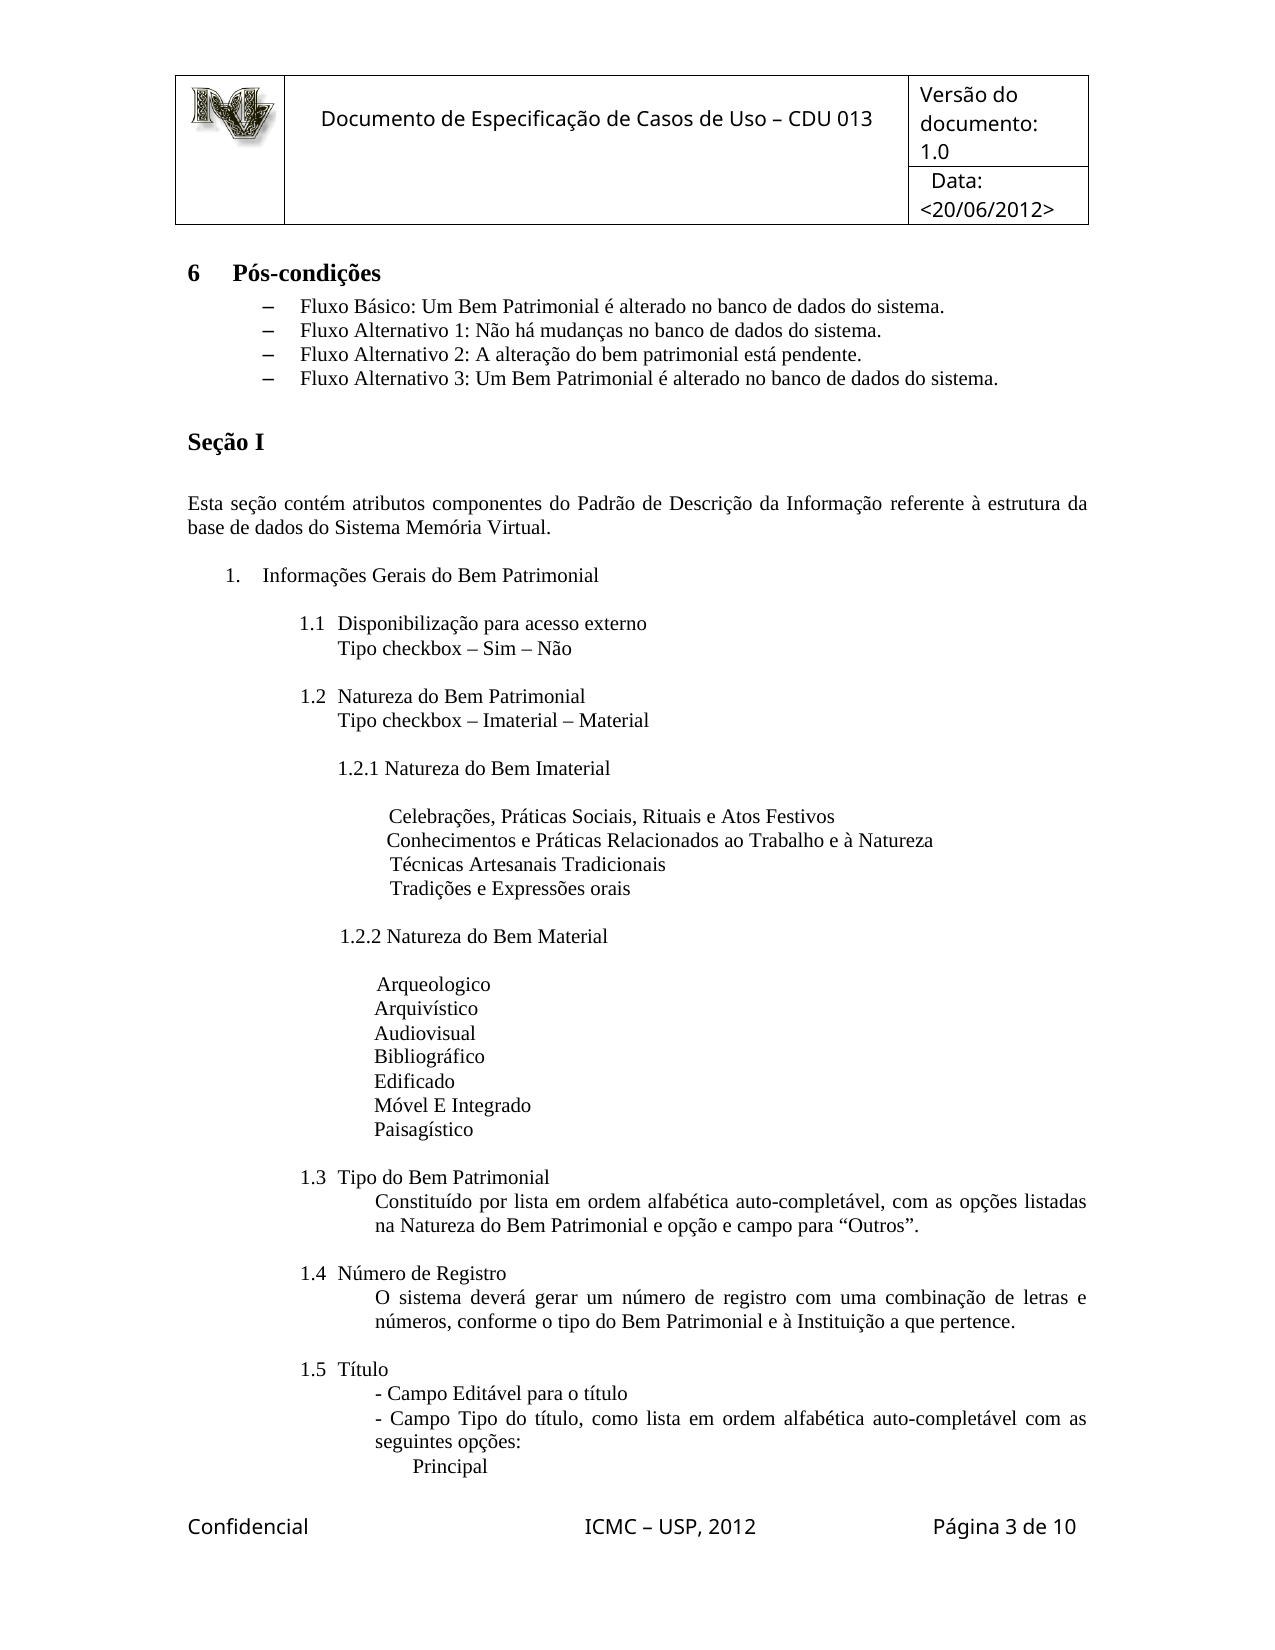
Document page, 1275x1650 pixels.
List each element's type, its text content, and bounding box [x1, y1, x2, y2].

list - Campo Editável para o título [337, 1381, 1087, 1405]
text Audiovisual [187, 1020, 1087, 1044]
list 1.4 Número de Registro [262, 1261, 1087, 1285]
text Tradições e Expressões orais [187, 876, 1087, 900]
subtitle Pós-condições [187, 258, 1087, 287]
list Fluxo Alternativo 1: Não há mudanças no banco de dados do sistema. [262, 318, 1087, 342]
text Bibliográfico [187, 1044, 1087, 1068]
text 1.2.1 Natureza do Bem Imaterial [187, 756, 1087, 780]
list 1.3 Tipo do Bem Patrimonial [262, 1165, 1087, 1189]
list Informações Gerais do Bem Patrimonial [225, 563, 1087, 587]
text 1.1 Disponibilização para acesso externo [187, 611, 1087, 635]
text Celebrações, Práticas Sociais, Rituais e Atos Festivos [187, 804, 1087, 828]
text Edificado [187, 1068, 1087, 1093]
text Conhecimentos e Práticas Relacionados ao Trabalho e à Natureza [187, 828, 1087, 852]
list O sistema deverá gerar um número de registro com uma combinação de letras e números, conforme o tipo do Bem Patrimonial e à Instituição a que pertence. [337, 1285, 1087, 1333]
subtitle Seção I [187, 427, 1087, 456]
list Fluxo Alternativo 2: A alteração do bem patrimonial está pendente. [262, 342, 1087, 366]
text Móvel E Integrado [187, 1093, 1087, 1117]
picture [186, 76, 277, 151]
list Fluxo Alternativo 3: Um Bem Patrimonial é alterado no banco de dados do sistema. [262, 366, 1087, 390]
text Técnicas Artesanais Tradicionais [187, 852, 1087, 876]
list Principal [375, 1453, 1087, 1478]
list Fluxo Básico: Um Bem Patrimonial é alterado no banco de dados do sistema. [262, 293, 1087, 318]
text Paisagístico [187, 1117, 1087, 1141]
text Tipo checkbox – Sim – Não [187, 635, 1087, 659]
list - Campo Tipo do título, como lista em ordem alfabética auto-completável com as seguintes opções: [337, 1405, 1087, 1453]
text Arquivístico [187, 996, 1087, 1020]
text Esta seção contém atributos componentes do Padrão de Descrição da Informação referente à estrutura da base de dados do Sistema Memória Virtual. [187, 491, 1087, 539]
list 1.2 Natureza do Bem Patrimonial [262, 683, 1087, 708]
list 1.5 Título [262, 1357, 1087, 1381]
text Arqueologico [187, 972, 1087, 996]
text 1.2.2 Natureza do Bem Material [187, 924, 1087, 948]
list Constituído por lista em ordem alfabética auto-completável, com as opções listadas na Natureza do Bem Patrimonial e opção e campo para “Outros”. [337, 1189, 1087, 1237]
list Tipo checkbox – Imaterial – Material [300, 708, 1087, 732]
